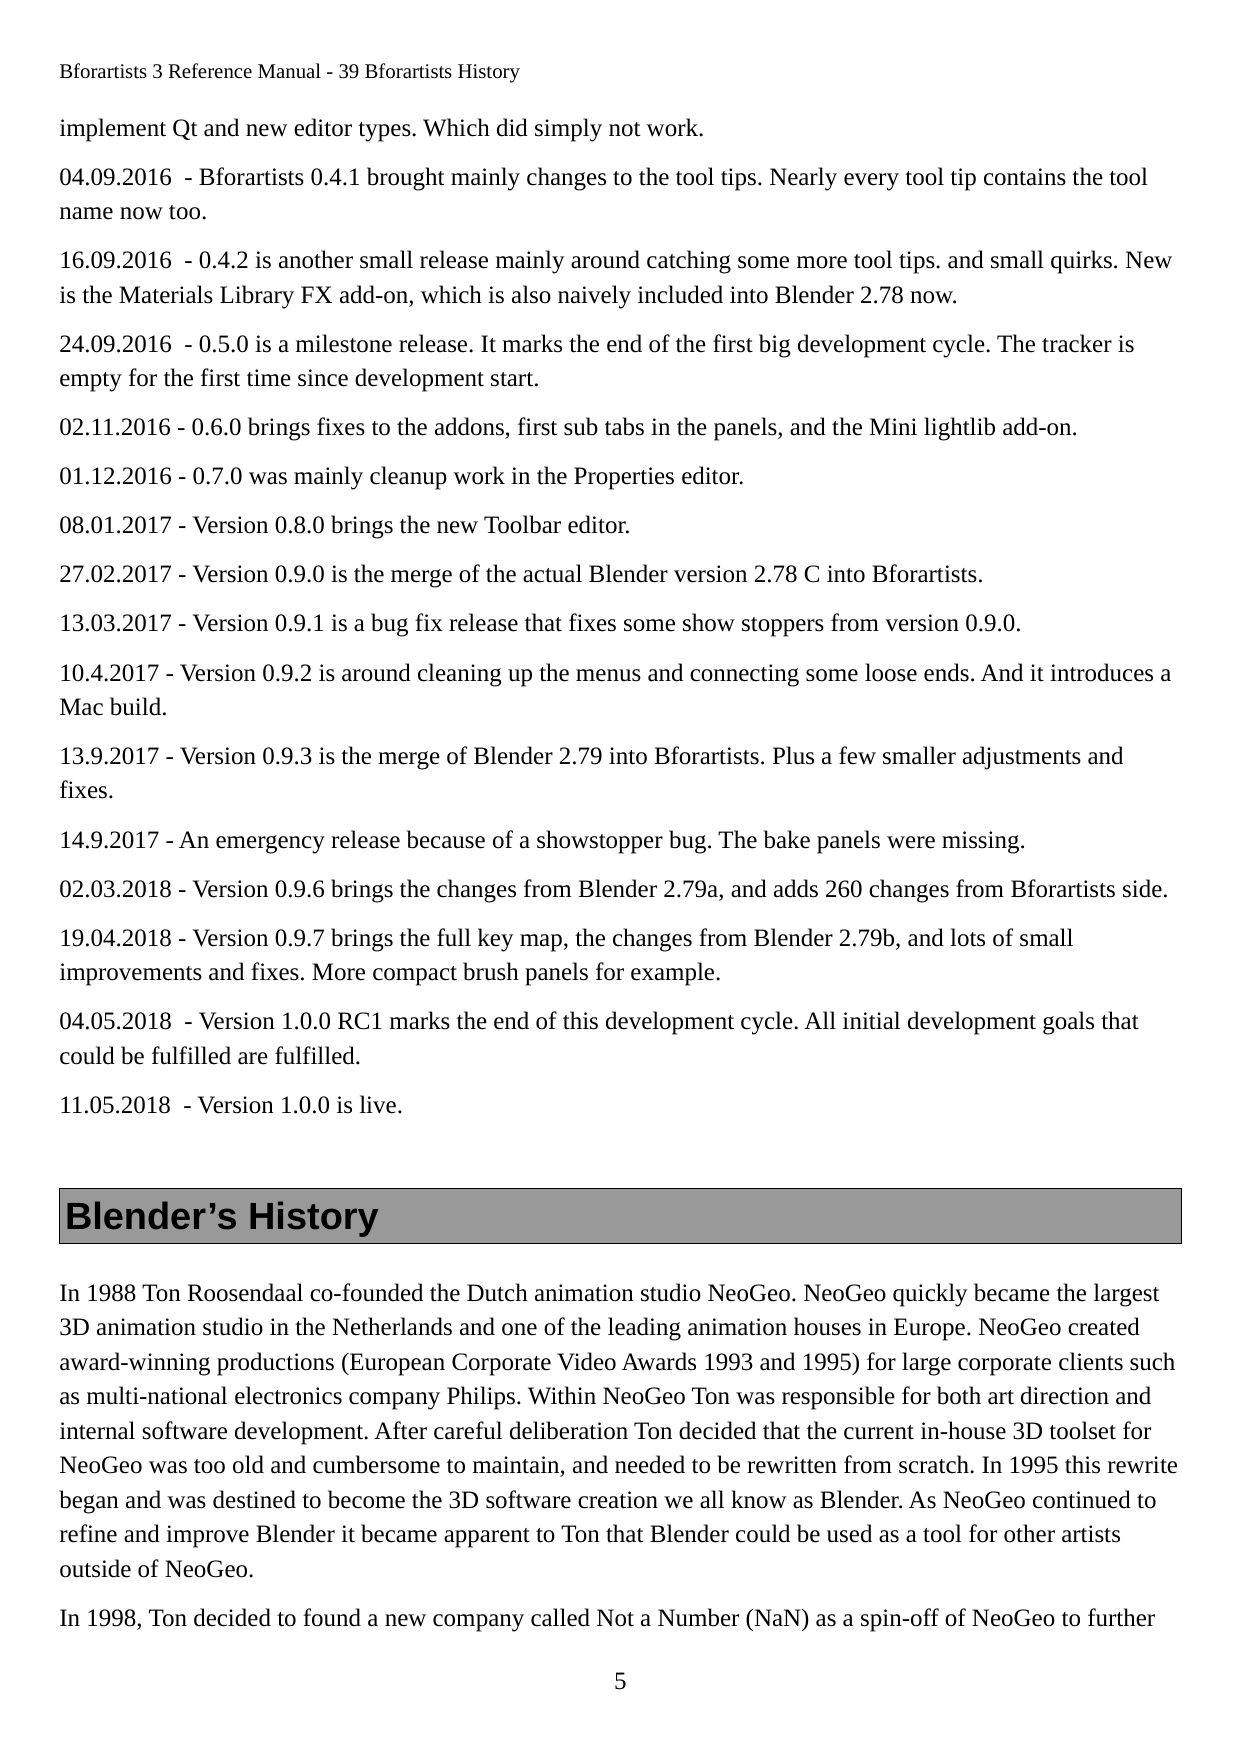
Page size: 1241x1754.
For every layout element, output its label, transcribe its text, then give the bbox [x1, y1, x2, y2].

text 01.12.2016 - 0.7.0 was mainly cleanup work in the Properties editor. [59, 461, 1181, 490]
text 10.4.2017 - Version 0.9.2 is around cleaning up the menus and connecting some loose ends. And it introduces a Mac build. [59, 658, 1181, 721]
text 02.11.2016 - 0.6.0 brings fixes to the addons, first sub tabs in the panels, and the Mini lightlib add-on. [59, 412, 1181, 441]
text 04.09.2016 - Bforartists 0.4.1 brought mainly changes to the tool tips. Nearly every tool tip contains the tool name now too. [59, 162, 1181, 225]
text 11.05.2018 - Version 1.0.0 is live. [59, 1090, 1181, 1119]
text 14.9.2017 - An emergency release because of a showstopper bug. The bake panels were missing. [59, 825, 1181, 853]
text 02.03.2018 - Version 0.9.6 brings the changes from Blender 2.79a, and adds 260 changes from Bforartists side. [59, 874, 1181, 902]
text 16.09.2016 - 0.4.2 is another small release mainly around catching some more tool tips. and small quirks. New is the Materials Library FX add-on, which is also naively included into Blender 2.78 now. [59, 245, 1181, 308]
text 27.02.2017 - Version 0.9.0 is the merge of the actual Blender version 2.78 C into Bforartists. [59, 559, 1181, 588]
table_header Blender’s History [60, 1189, 1181, 1243]
text 13.9.2017 - Version 0.9.3 is the merge of Blender 2.79 into Bforartists. Plus a few smaller adjustments and fixes. [59, 741, 1181, 804]
text 04.05.2018 - Version 1.0.0 RC1 marks the end of this development cycle. All initial development goals that could be fulfilled are fulfilled. [59, 1006, 1181, 1069]
text 08.01.2017 - Version 0.8.0 brings the new Toolbar editor. [59, 510, 1181, 539]
text 19.04.2018 - Version 0.9.7 brings the full key map, the changes from Blender 2.79b, and lots of small improvements and fixes. More compact brush panels for example. [59, 923, 1181, 986]
text In 1988 Ton Roosendaal co-founded the Dutch animation studio NeoGeo. NeoGeo quickly became the largest 3D animation studio in the Netherlands and one of the leading animation houses in Europe. NeoGeo created award-winning productions (European Corporate Video Awards 1993 and 1995) for large corporate clients such as multi-national electronics company Philips. Within NeoGeo Ton was responsible for both art direction and internal software development. After careful deliberation Ton decided that the current in-house 3D toolset for NeoGeo was too old and cumbersome to maintain, and needed to be rewritten from scratch. In 1995 this rewrite began and was destined to become the 3D software creation we all know as Blender. As NeoGeo continued to refine and improve Blender it became apparent to Ton that Blender could be used as a tool for other artists outside of NeoGeo. [59, 1244, 1181, 1582]
text implement Qt and new editor types. Which did simply not work. [59, 113, 1181, 141]
text In 1998, Ton decided to found a new company called Not a Number (NaN) as a spin-off of NeoGeo to further [59, 1603, 1181, 1631]
text 13.03.2017 - Version 0.9.1 is a bug fix release that fixes some show stoppers from version 0.9.0. [59, 608, 1181, 637]
text 24.09.2016 - 0.5.0 is a milestone release. It marks the end of the first big development cycle. The tracker is empty for the first time since development start. [59, 329, 1181, 392]
